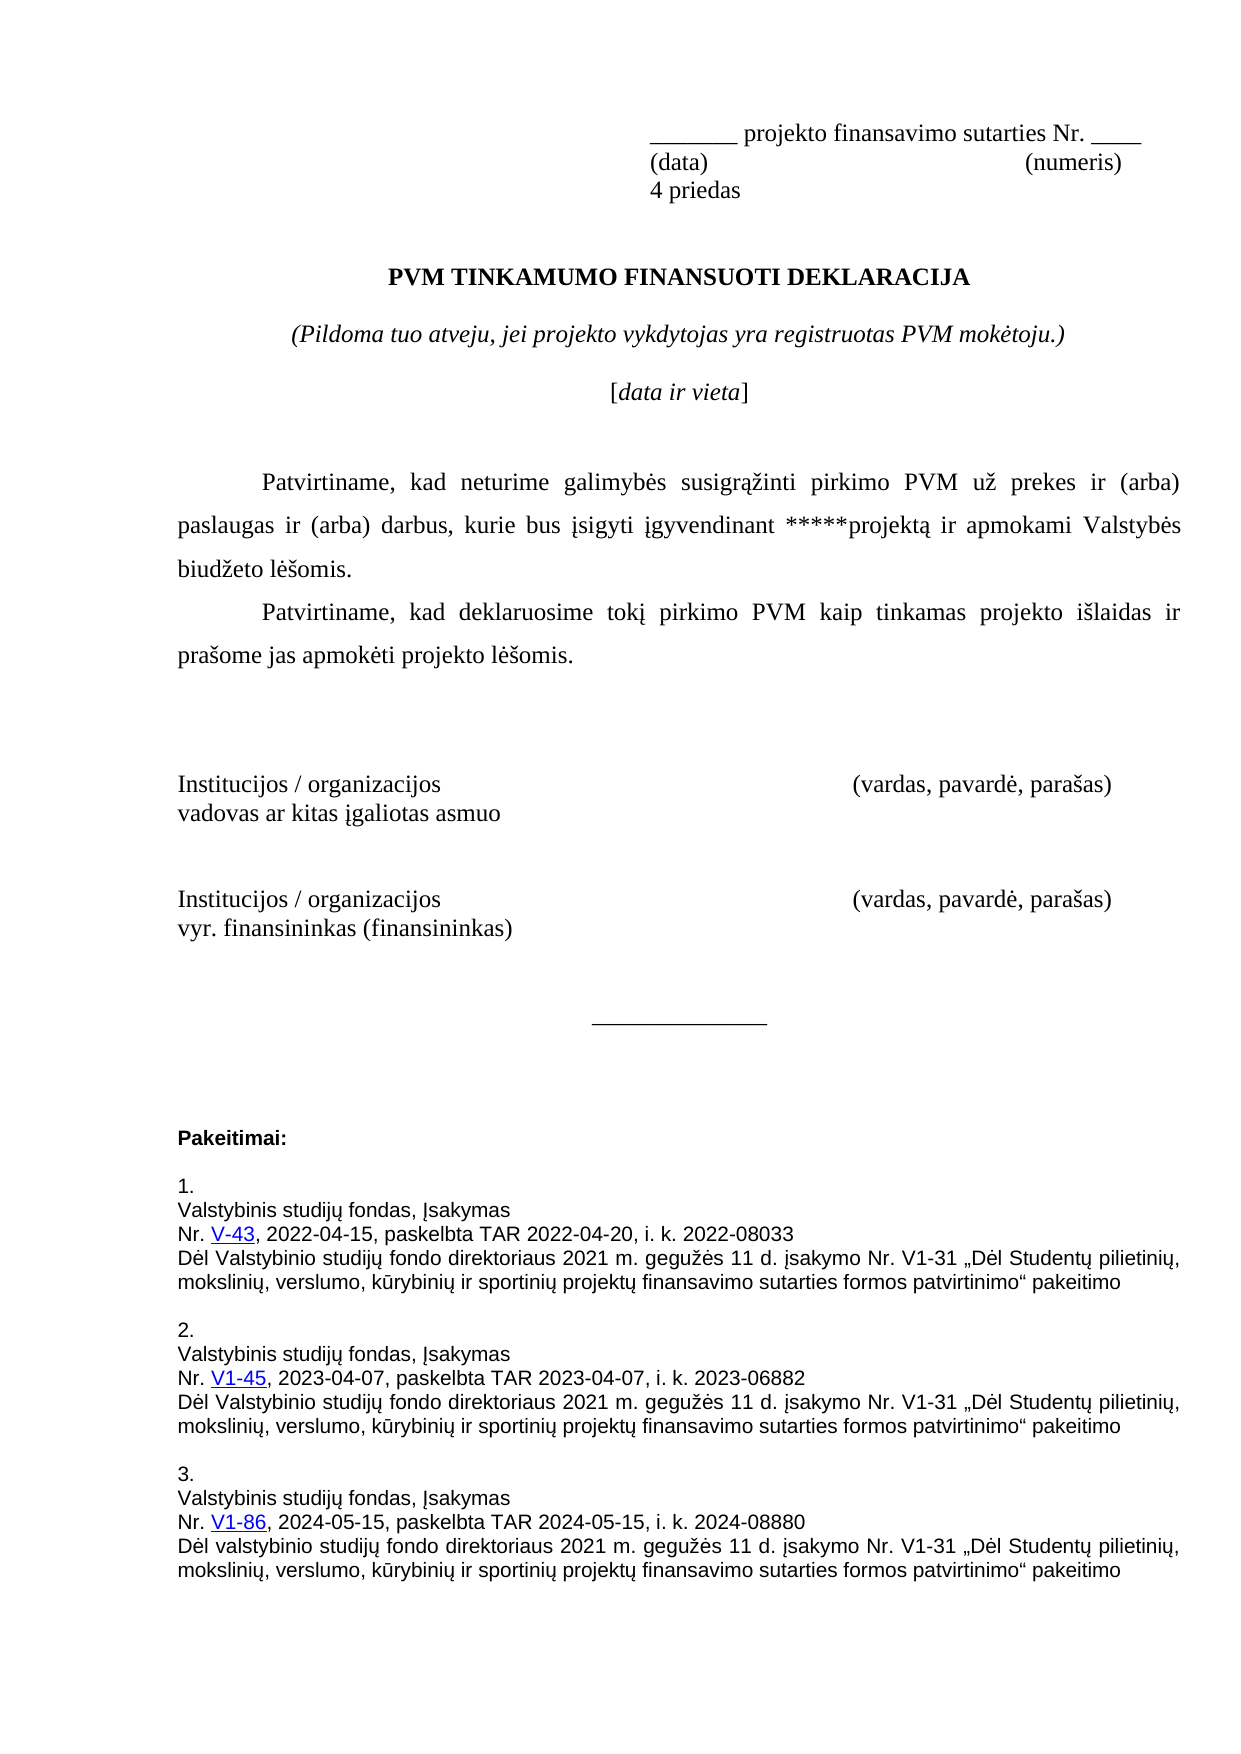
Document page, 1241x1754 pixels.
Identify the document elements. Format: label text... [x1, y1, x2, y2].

text vadovas ar kitas įgaliotas asmuo [177, 798, 1181, 827]
text Dėl Valstybinio studijų fondo direktoriaus 2021 m. gegužės 11 d. įsakymo Nr. V1-31 „Dėl Studentų pilietinių, mokslinių, verslumo, kūrybinių ir sportinių projektų finansavimo sutarties formos patvirtinimo“ pakeitimo [177, 1246, 1181, 1294]
text Institucijos / organizacijos (vardas, pavardė, parašas) [177, 884, 1181, 913]
text 1. [177, 1174, 1181, 1198]
text Pakeitimai: [177, 1126, 1181, 1150]
text ______________ [177, 999, 1181, 1028]
text Nr. V-43, 2022-04-15, paskelbta TAR 2022-04-20, i. k. 2022-08033 [177, 1222, 1181, 1246]
text Valstybinis studijų fondas, Įsakymas [177, 1486, 1181, 1509]
text Valstybinis studijų fondas, Įsakymas [177, 1342, 1181, 1366]
text Nr. V1-45, 2023-04-07, paskelbta TAR 2023-04-07, i. k. 2023-06882 [177, 1366, 1181, 1390]
text 2. [177, 1318, 1181, 1342]
text Institucijos / organizacijos (vardas, pavardė, parašas) [177, 769, 1181, 798]
text (Pildoma tuo atveju, jei projekto vykdytojas yra registruotas PVM mokėtoju.) [177, 319, 1181, 348]
text Dėl valstybinio studijų fondo direktoriaus 2021 m. gegužės 11 d. įsakymo Nr. V1-31 „Dėl Studentų pilietinių, mokslinių, verslumo, kūrybinių ir sportinių projektų finansavimo sutarties formos patvirtinimo“ pakeitimo [177, 1533, 1181, 1581]
text (data) (numeris) [650, 147, 1181, 176]
text Dėl Valstybinio studijų fondo direktoriaus 2021 m. gegužės 11 d. įsakymo Nr. V1-31 „Dėl Studentų pilietinių, mokslinių, verslumo, kūrybinių ir sportinių projektų finansavimo sutarties formos patvirtinimo“ pakeitimo [177, 1390, 1181, 1438]
text Patvirtiname, kad neturime galimybės susigrąžinti pirkimo PVM už prekes ir (arba) paslaugas ir (arba) darbus, kurie bus įsigyti įgyvendinant *****projektą ir apmokami Valstybės biudžeto lėšomis. [177, 467, 1181, 582]
text vyr. finansininkas (finansininkas) [177, 913, 1181, 942]
text Nr. V1-86, 2024-05-15, paskelbta TAR 2024-05-15, i. k. 2024-08880 [177, 1509, 1181, 1533]
text _______ projekto finansavimo sutarties Nr. ____ [650, 118, 1181, 147]
text [data ir vieta] [177, 377, 1181, 406]
text Valstybinis studijų fondas, Įsakymas [177, 1198, 1181, 1222]
text 3. [177, 1462, 1181, 1486]
text 4 priedas [650, 176, 1181, 204]
text PVM TINKAMUMO FINANSUOTI DEKLARACIJA [177, 262, 1181, 291]
text Patvirtiname, kad deklaruosime tokį pirkimo PVM kaip tinkamas projekto išlaidas ir prašome jas apmokėti projekto lėšomis. [177, 597, 1181, 669]
